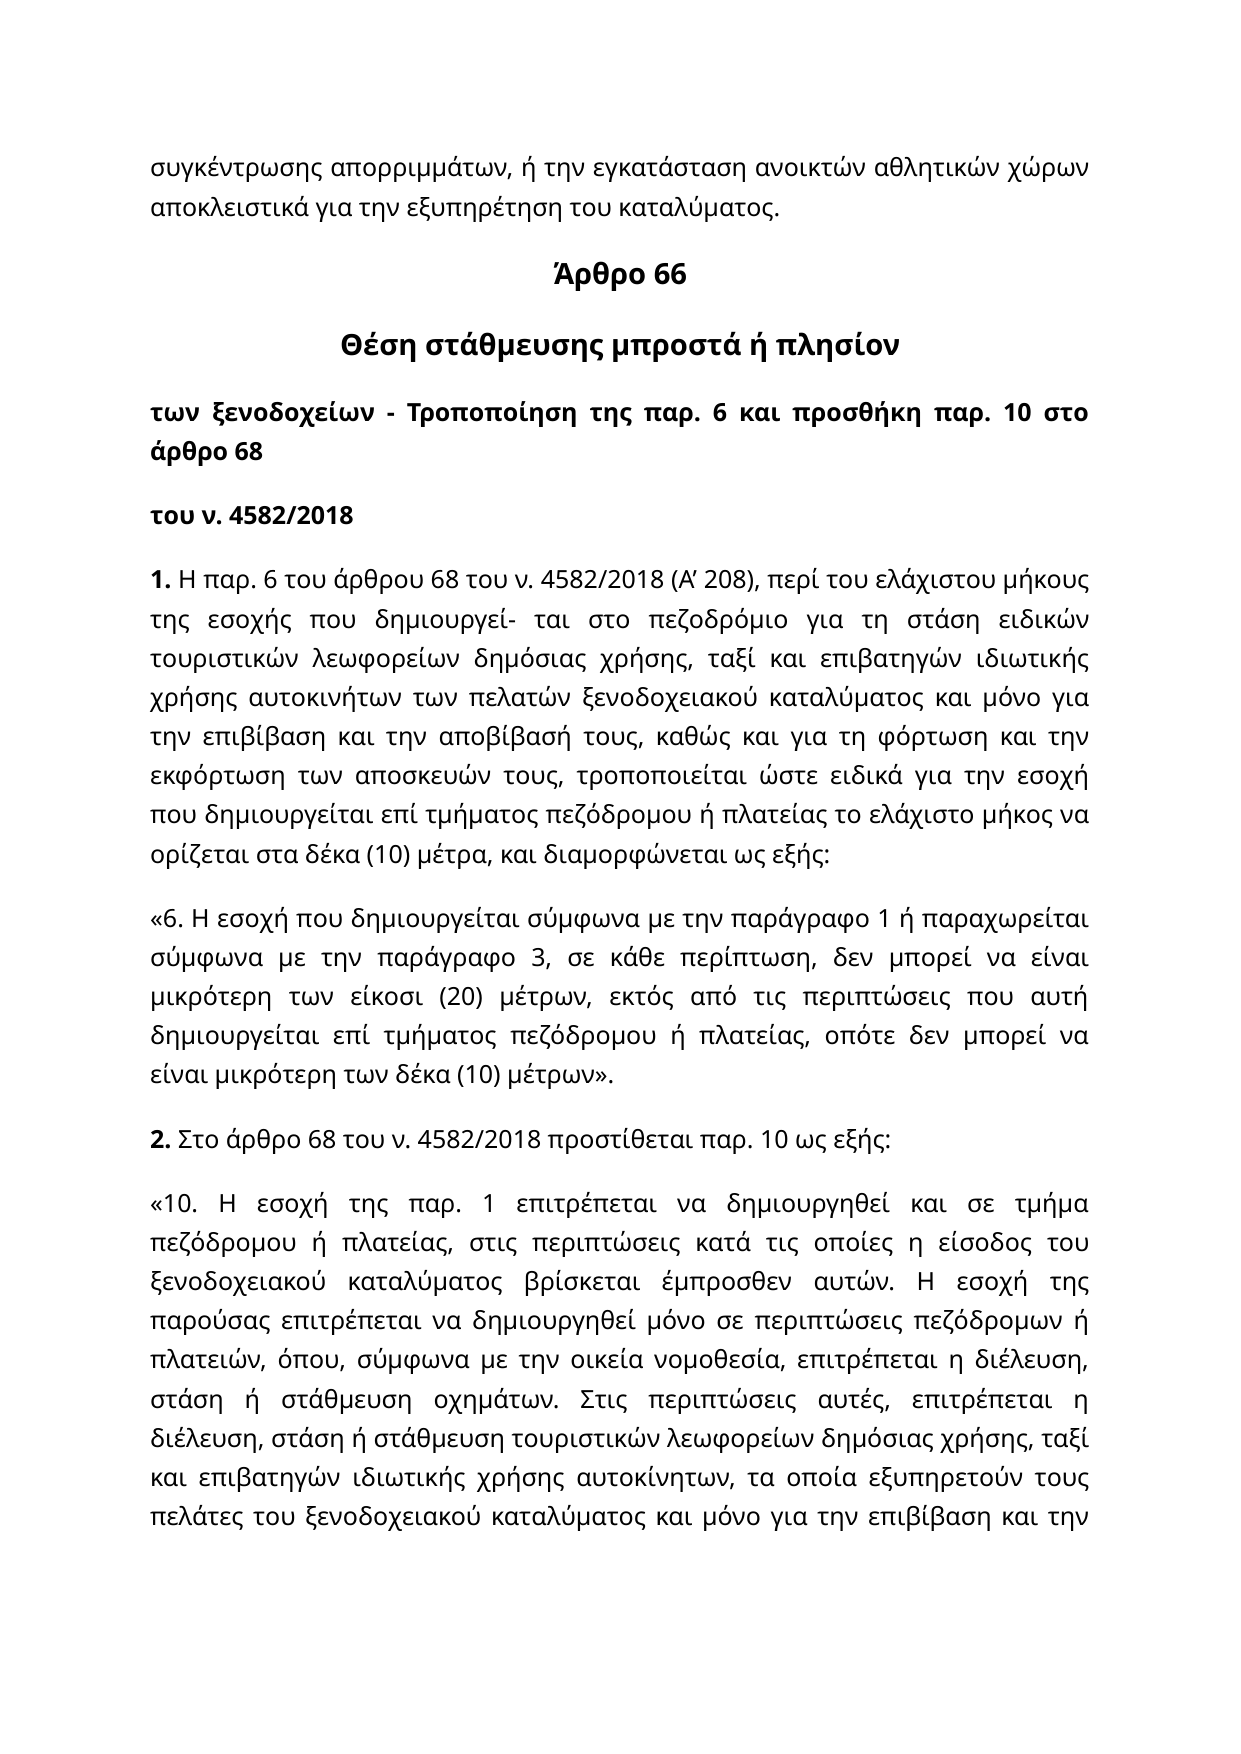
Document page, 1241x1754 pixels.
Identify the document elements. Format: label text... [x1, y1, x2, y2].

subtitle Άρθρο 66 [150, 253, 1090, 293]
text συγκέντρωσης απορριμμάτων, ή την εγκατάσταση ανοικτών αθλητικών χώρων αποκλειστικά για την εξυπηρέτηση του καταλύματος. [150, 150, 1090, 223]
text του ν. 4582/2018 [150, 498, 1090, 532]
text «6. Η εσοχή που δημιουργείται σύμφωνα με την παράγραφο 1 ή παραχωρείται σύμφωνα με την παράγραφο 3, σε κάθε περίπτωση, δεν μπορεί να είναι μικρότερη των είκοσι (20) μέτρων, εκτός από τις περιπτώσεις που αυτή δημιουργείται επί τμήματος πεζόδρομου ή πλατείας, οπότε δεν μπορεί να είναι μικρότερη των δέκα (10) μέτρων». [150, 900, 1090, 1091]
text 2. Στο άρθρο 68 του ν. 4582/2018 προστίθεται παρ. 10 ως εξής: [150, 1121, 1090, 1155]
text των ξενοδοχείων - Τροποποίηση της παρ. 6 και προσθήκη παρ. 10 στο άρθρο 68 [150, 394, 1090, 468]
subtitle Θέση στάθμευσης μπροστά ή πλησίον [150, 324, 1090, 364]
text «10. Η εσοχή της παρ. 1 επιτρέπεται να δημιουργηθεί και σε τμήμα πεζόδρομου ή πλατείας, στις περιπτώσεις κατά τις οποίες η είσοδος του ξενοδοχειακού καταλύματος βρίσκεται έμπροσθεν αυτών. H εσοχή της παρούσας επιτρέπεται να δημιουργηθεί μόνο σε περιπτώσεις πεζόδρομων ή πλατειών, όπου, σύμφωνα με την οικεία νομοθεσία, επιτρέπεται η διέλευση, στάση ή στάθμευση οχημάτων. Στις περιπτώσεις αυτές, επιτρέπεται η διέλευση, στάση ή στάθμευση τουριστικών λεωφορείων δημόσιας χρήσης, ταξί και επιβατηγών ιδιωτικής χρήσης αυτοκίνητων, τα οποία εξυπηρετούν τους πελάτες του ξενοδοχειακού καταλύματος και μόνο για την επιβίβαση και την [150, 1185, 1090, 1533]
text 1. Η παρ. 6 του άρθρου 68 του ν. 4582/2018 (Α’ 208), περί του ελάχιστου μήκους της εσοχής που δημιουργεί- ται στο πεζοδρόμιο για τη στάση ειδικών τουριστικών λεωφορείων δημόσιας χρήσης, ταξί και επιβατηγών ιδιωτικής χρήσης αυτοκινήτων των πελατών ξενοδοχειακού καταλύματος και μόνο για την επιβίβαση και την αποβίβασή τους, καθώς και για τη φόρτωση και την εκφόρτωση των αποσκευών τους, τροποποιείται ώστε ειδικά για την εσοχή που δημιουργείται επί τμήματος πεζόδρομου ή πλατείας το ελάχιστο μήκος να ορίζεται στα δέκα (10) μέτρα, και διαμορφώνεται ως εξής: [150, 562, 1090, 870]
